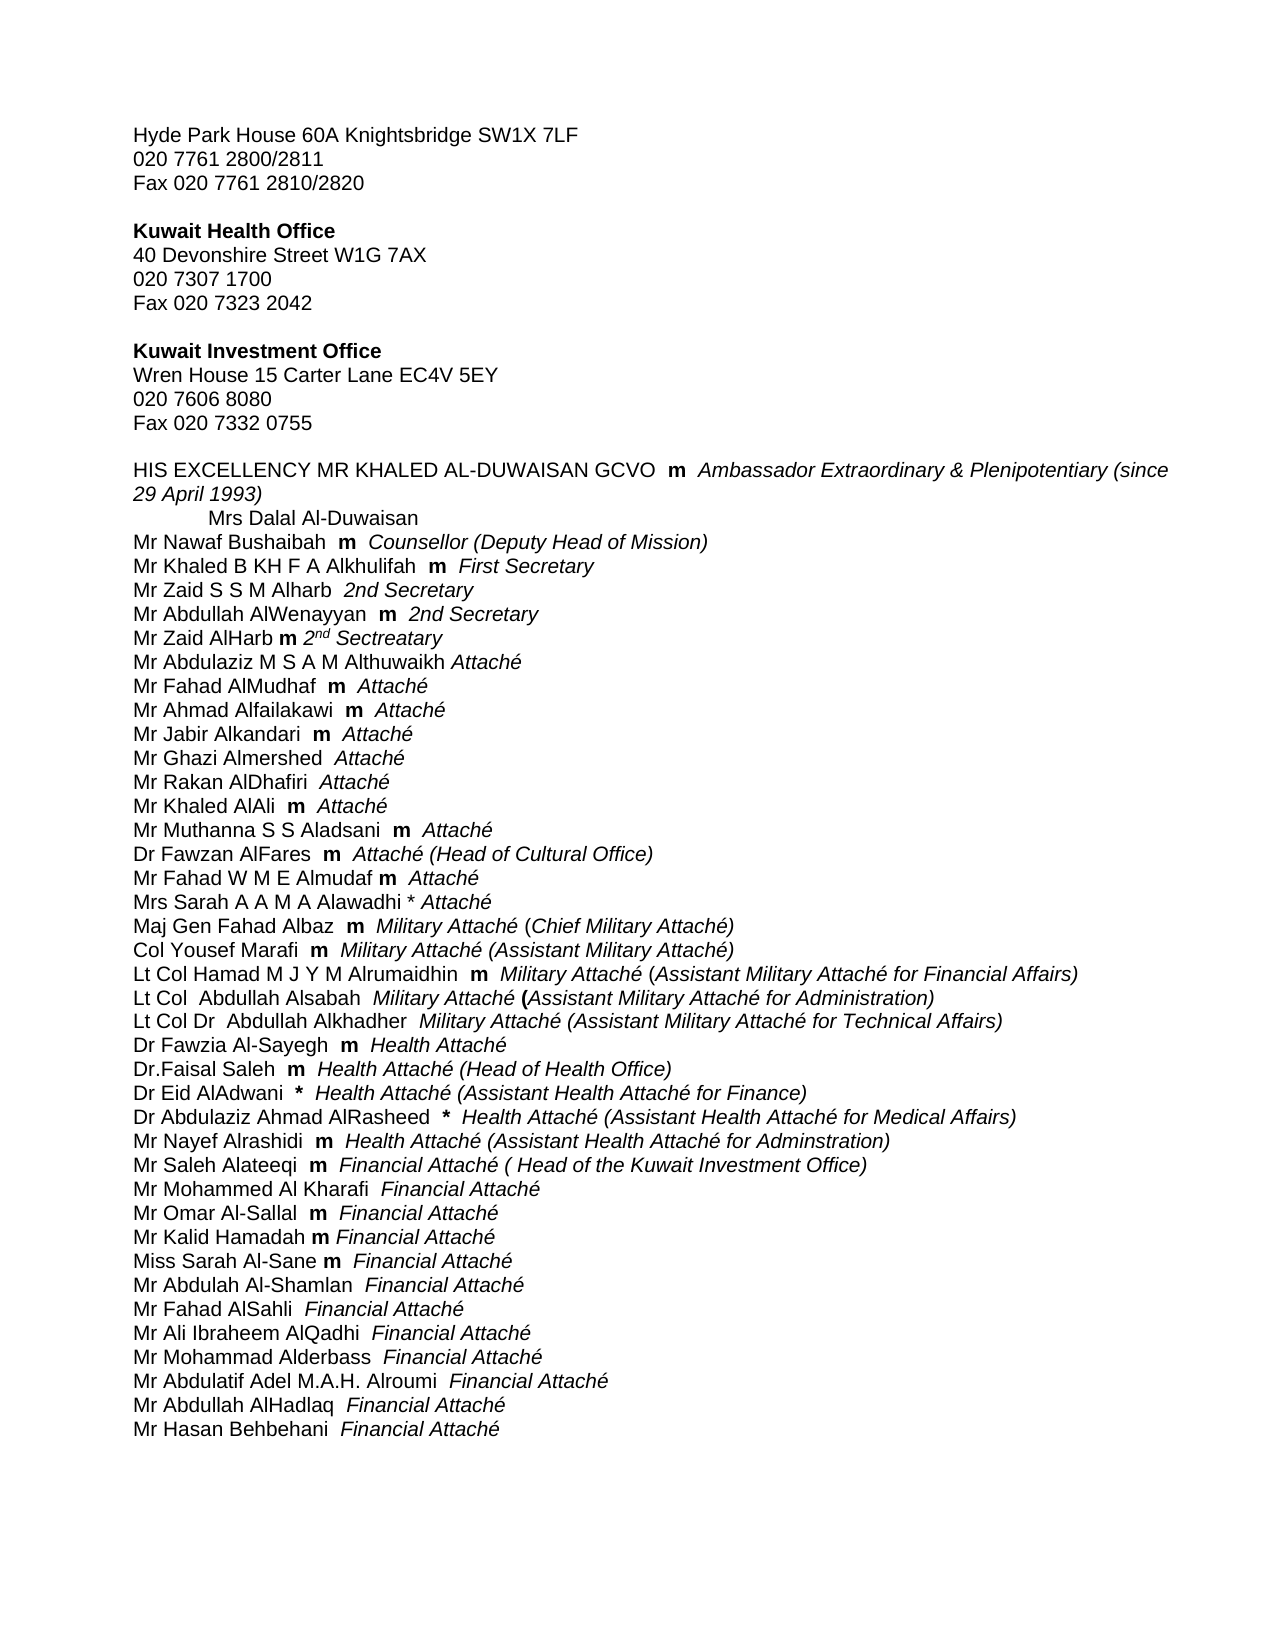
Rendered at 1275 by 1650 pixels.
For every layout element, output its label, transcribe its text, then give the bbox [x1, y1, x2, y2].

text Maj Gen Fahad Albaz m Military Attaché (Chief Military Attaché) [133, 913, 1181, 937]
text Dr Fawzia Al-Sayegh m Health Attaché [133, 1033, 1181, 1057]
text Dr.Faisal Saleh m Health Attaché (Head of Health Office) [133, 1057, 1181, 1081]
text Dr Eid AlAdwani * Health Attaché (Assistant Health Attaché for Finance) [133, 1081, 1181, 1105]
text Mr Khaled AlAli m Attaché [133, 794, 1181, 818]
text Mr Fahad W M E Almudaf m Attaché [133, 866, 1181, 889]
text Mr Fahad AlSahli Financial Attaché [133, 1297, 1181, 1321]
text Mr Abdulah Al-Shamlan Financial Attaché [133, 1273, 1181, 1297]
text Wren House 15 Carter Lane EC4V 5EY [133, 362, 1181, 386]
text Col Yousef Marafi m Military Attaché (Assistant Military Attaché) [133, 937, 1181, 961]
text Miss Sarah Al-Sane m Financial Attaché [133, 1249, 1181, 1273]
text Mr Jabir Alkandari m Attaché [133, 722, 1181, 746]
text Mr Abdullah AlWenayyan m 2nd Secretary [133, 602, 1181, 626]
text Fax 020 7323 2042 [133, 291, 1181, 314]
text Mr Kalid Hamadah m Financial Attaché [133, 1225, 1181, 1249]
text 020 7761 2800/2811 [133, 147, 1181, 171]
text 020 7307 1700 [133, 267, 1181, 291]
text Mr Rakan AlDhafiri Attaché [133, 770, 1181, 794]
text Mr Nayef Alrashidi m Health Attaché (Assistant Health Attaché for Adminstration) [133, 1129, 1181, 1153]
text Mr Ali Ibraheem AlQadhi Financial Attaché [133, 1321, 1181, 1345]
text Mr Abdulaziz M S A M Althuwaikh Attaché [133, 650, 1181, 674]
text Mr Zaid S S M Alharb 2nd Secretary [133, 578, 1181, 602]
text Lt Col Hamad M J Y M Alrumaidhin m Military Attaché (Assistant Military Attaché for Financial Affairs) [133, 961, 1181, 985]
text HIS EXCELLENCY MR KHALED AL-DUWAISAN GCVO m Ambassador Extraordinary & Plenipotentiary (since 29 April 1993) [133, 458, 1181, 506]
text Mrs Dalal Al-Duwaisan [133, 506, 1181, 530]
text Mr Nawaf Bushaibah m Counsellor (Deputy Head of Mission) [133, 530, 1181, 554]
text Kuwait Health Office [133, 219, 1181, 243]
text Mr Ahmad Alfailakawi m Attaché [133, 698, 1181, 722]
text Hyde Park House 60A Knightsbridge SW1X 7LF [133, 123, 1181, 147]
text Dr Fawzan AlFares m Attaché (Head of Cultural Office) [133, 842, 1181, 866]
text Dr Abdulaziz Ahmad AlRasheed * Health Attaché (Assistant Health Attaché for Medical Affairs) [133, 1105, 1181, 1129]
text 40 Devonshire Street W1G 7AX [133, 243, 1181, 267]
text Mrs Sarah A A M A Alawadhi * Attaché [133, 889, 1181, 913]
text Mr Hasan Behbehani Financial Attaché [133, 1417, 1181, 1441]
text Mr Saleh Alateeqi m Financial Attaché ( Head of the Kuwait Investment Office) [133, 1153, 1181, 1177]
text Lt Col Dr Abdullah Alkhadher Military Attaché (Assistant Military Attaché for Technical Affairs) [133, 1009, 1181, 1033]
text Fax 020 7761 2810/2820 [133, 171, 1181, 195]
text Mr Fahad AlMudhaf m Attaché [133, 674, 1181, 698]
text Kuwait Investment Office [133, 338, 1181, 362]
text Mr Ghazi Almershed Attaché [133, 746, 1181, 770]
text Mr Zaid AlHarb m 2nd Sectreatary [133, 626, 1181, 650]
text 020 7606 8080 [133, 386, 1181, 410]
text Mr Mohammad Alderbass Financial Attaché [133, 1345, 1181, 1369]
text Mr Khaled B KH F A Alkhulifah m First Secretary [133, 554, 1181, 578]
text Mr Muthanna S S Aladsani m Attaché [133, 818, 1181, 842]
text Lt Col Abdullah Alsabah Military Attaché (Assistant Military Attaché for Administration) [133, 985, 1181, 1009]
text Mr Abdulatif Adel M.A.H. Alroumi Financial Attaché [133, 1369, 1181, 1393]
text Mr Omar Al-Sallal m Financial Attaché [133, 1201, 1181, 1225]
text Mr Abdullah AlHadlaq Financial Attaché [133, 1393, 1181, 1417]
text Mr Mohammed Al Kharafi Financial Attaché [133, 1177, 1181, 1201]
text Fax 020 7332 0755 [133, 410, 1181, 434]
